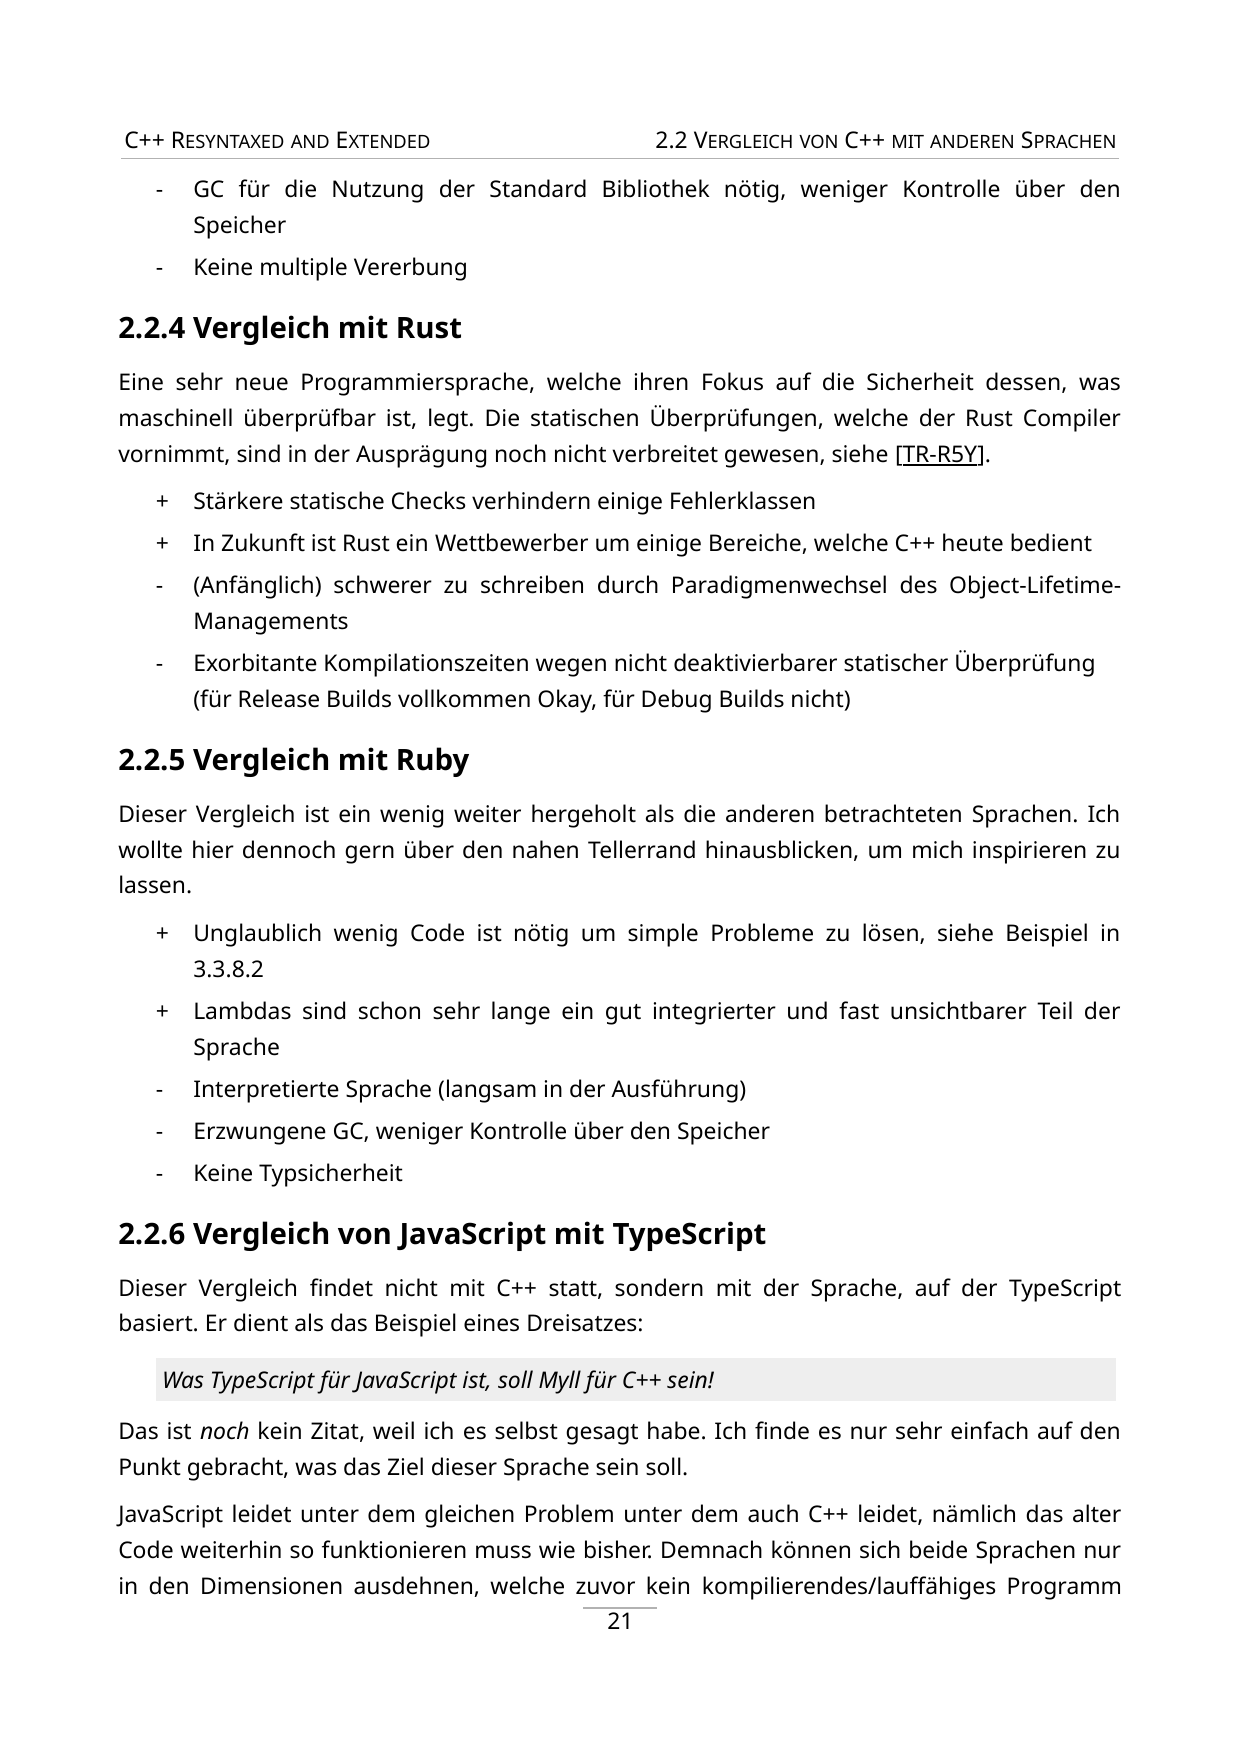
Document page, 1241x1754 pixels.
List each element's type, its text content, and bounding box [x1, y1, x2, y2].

list Interpretierte Sprache (langsam in der Ausführung) [156, 1073, 1122, 1104]
list Stärkere statische Checks verhindern einige Fehlerklassen [156, 485, 1122, 516]
list Unglaublich wenig Code ist nötig um simple Probleme zu lösen, siehe Beispiel in 3.3.8.2 [156, 917, 1122, 984]
list Erzwungene GC, weniger Kontrolle über den Speicher [156, 1115, 1122, 1146]
list In Zukunft ist Rust ein Wettbewerber um einige Bereiche, welche C++ heute bedient [156, 527, 1122, 558]
subtitle Vergleich von JavaScript mit TypeScript [118, 1213, 1122, 1253]
list Keine Typsicherheit [156, 1157, 1122, 1188]
text JavaScript leidet unter dem gleichen Problem unter dem auch C++ leidet, nämlich das alter Code weiterhin so funktionieren muss wie bisher. Demnach können sich beide Sprachen nur in den Dimensionen ausdehnen, welche zuvor kein kompilierendes/lauffähiges Programm [118, 1498, 1122, 1601]
text Eine sehr neue Programmiersprache, welche ihren Fokus auf die Sicherheit dessen, was maschinell überprüfbar ist, legt. Die statischen Überprüfungen, welche der Rust Compiler vornimmt, sind in der Ausprägung noch nicht verbreitet gewesen, siehe [TR-R5Y]. [118, 366, 1122, 469]
text Was TypeScript für JavaScript ist, soll Myll für C++ sein! [156, 1358, 1116, 1401]
subtitle Vergleich mit Rust [118, 307, 1122, 347]
list GC für die Nutzung der Standard Bibliothek nötig, weniger Kontrolle über den Speicher [156, 173, 1122, 240]
list (Anfänglich) schwerer zu schreiben durch Paradigmenwechsel des Object-Lifetime-Managements [156, 569, 1122, 636]
list Lambdas sind schon sehr lange ein gut integrierter und fast unsichtbarer Teil der Sprache [156, 995, 1122, 1062]
text Das ist noch kein Zitat, weil ich es selbst gesagt habe. Ich finde es nur sehr einfach auf den Punkt gebracht, was das Ziel dieser Sprache sein soll. [118, 1415, 1122, 1482]
list Exorbitante Kompilationszeiten wegen nicht deaktivierbarer statischer Überprüfung (für Release Builds vollkommen Okay, für Debug Builds nicht) [156, 647, 1122, 714]
text Dieser Vergleich findet nicht mit C++ statt, sondern mit der Sprache, auf der TypeScript basiert. Er dient als das Beispiel eines Dreisatzes: [118, 1271, 1122, 1339]
list Keine multiple Vererbung [156, 251, 1122, 282]
text Dieser Vergleich ist ein wenig weiter hergeholt als die anderen betrachteten Sprachen. Ich wollte hier dennoch gern über den nahen Tellerrand hinausblicken, um mich inspirieren zu lassen. [118, 798, 1122, 901]
subtitle Vergleich mit Ruby [118, 739, 1122, 779]
